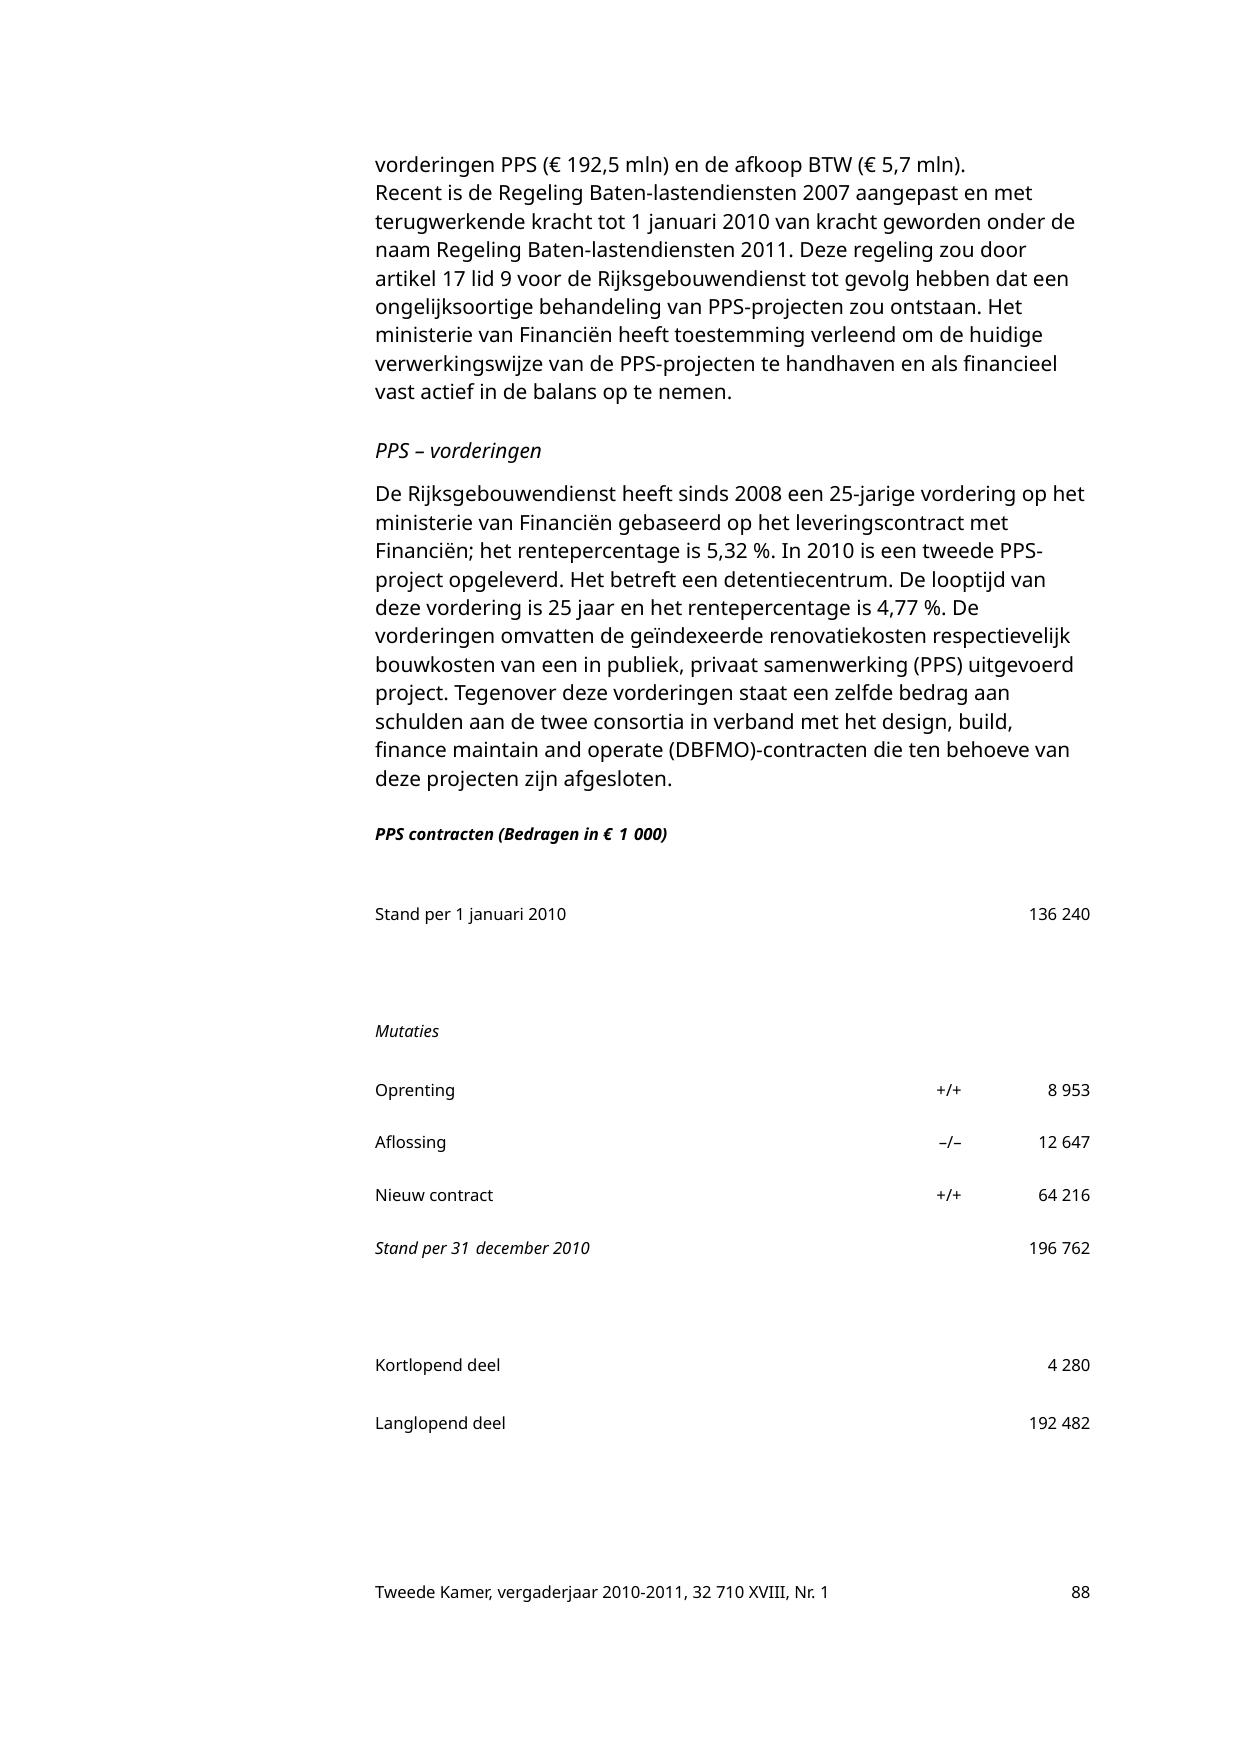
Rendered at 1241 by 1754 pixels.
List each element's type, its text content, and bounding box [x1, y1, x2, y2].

table_cell [919, 1020, 961, 1078]
text vorderingen PPS (€ 192,5 mln) en de afkoop BTW (€ 5,7 mln). [375, 150, 1090, 178]
table_cell [919, 1295, 961, 1353]
text Recent is de Regeling Baten-lastendiensten 2007 aangepast en met terugwerkende kracht tot 1 januari 2010 van kracht geworden onder de naam Regeling Baten-lastendiensten 2011. Deze regeling zou door artikel 17 lid 9 voor de Rijksgebouwendienst tot gevolg hebben dat een ongelijksoortige behandeling van PPS-projecten zou ontstaan. Het ministerie van Financiën heeft toestemming verleend om de huidige verwerkingswijze van de PPS-projecten te handhaven en als financieel vast actief in de balans op te nemen. [375, 178, 1090, 406]
table_cell +/+ [919, 1078, 961, 1131]
table_cell +/+ [919, 1184, 961, 1236]
table_cell Mutaties [375, 1020, 918, 1078]
table_header 136 240 [961, 903, 1090, 961]
table_cell –/– [919, 1131, 961, 1183]
table_cell [961, 1295, 1090, 1353]
table_cell 192 482 [961, 1412, 1090, 1470]
table_cell [919, 1236, 961, 1295]
table_cell [919, 1412, 961, 1470]
text PPS – vorderingen [375, 436, 1090, 464]
table_header Stand per 1 januari 2010 [375, 903, 918, 961]
table_cell [919, 961, 961, 1020]
table_cell Kortlopend deel [375, 1353, 918, 1412]
table_cell [961, 961, 1090, 1020]
table_cell 196 762 [961, 1236, 1090, 1295]
text PPS contracten (Bedragen in € 1 000) [375, 822, 1090, 845]
table_cell Stand per 31 december 2010 [375, 1236, 918, 1295]
table_cell 8 953 [961, 1078, 1090, 1131]
table_cell Oprenting [375, 1078, 918, 1131]
table_cell [375, 961, 918, 1020]
table_cell 12 647 [961, 1131, 1090, 1183]
text De Rijksgebouwendienst heeft sinds 2008 een 25-jarige vordering op het ministerie van Financiën gebaseerd op het leveringscontract met Financiën; het rentepercentage is 5,32 %. In 2010 is een tweede PPS-project opgeleverd. Het betreft een detentiecentrum. De looptijd van deze vordering is 25 jaar en het rentepercentage is 4,77 %. De vorderingen omvatten de geïndexeerde renovatiekosten respectievelijk bouwkosten van een in publiek, privaat samenwerking (PPS) uitgevoerd project. Tegenover deze vorderingen staat een zelfde bedrag aan schulden aan de twee consortia in verband met het design, build, finance maintain and operate (DBFMO)-contracten die ten behoeve van deze projecten zijn afgesloten. [375, 479, 1090, 792]
table_cell Langlopend deel [375, 1412, 918, 1470]
table_cell [375, 1295, 918, 1353]
table_cell [961, 1020, 1090, 1078]
table_header [919, 903, 961, 961]
table_cell [919, 1353, 961, 1412]
table_cell 64 216 [961, 1184, 1090, 1236]
table_cell Nieuw contract [375, 1184, 918, 1236]
table_cell Aflossing [375, 1131, 918, 1183]
table_cell 4 280 [961, 1353, 1090, 1412]
